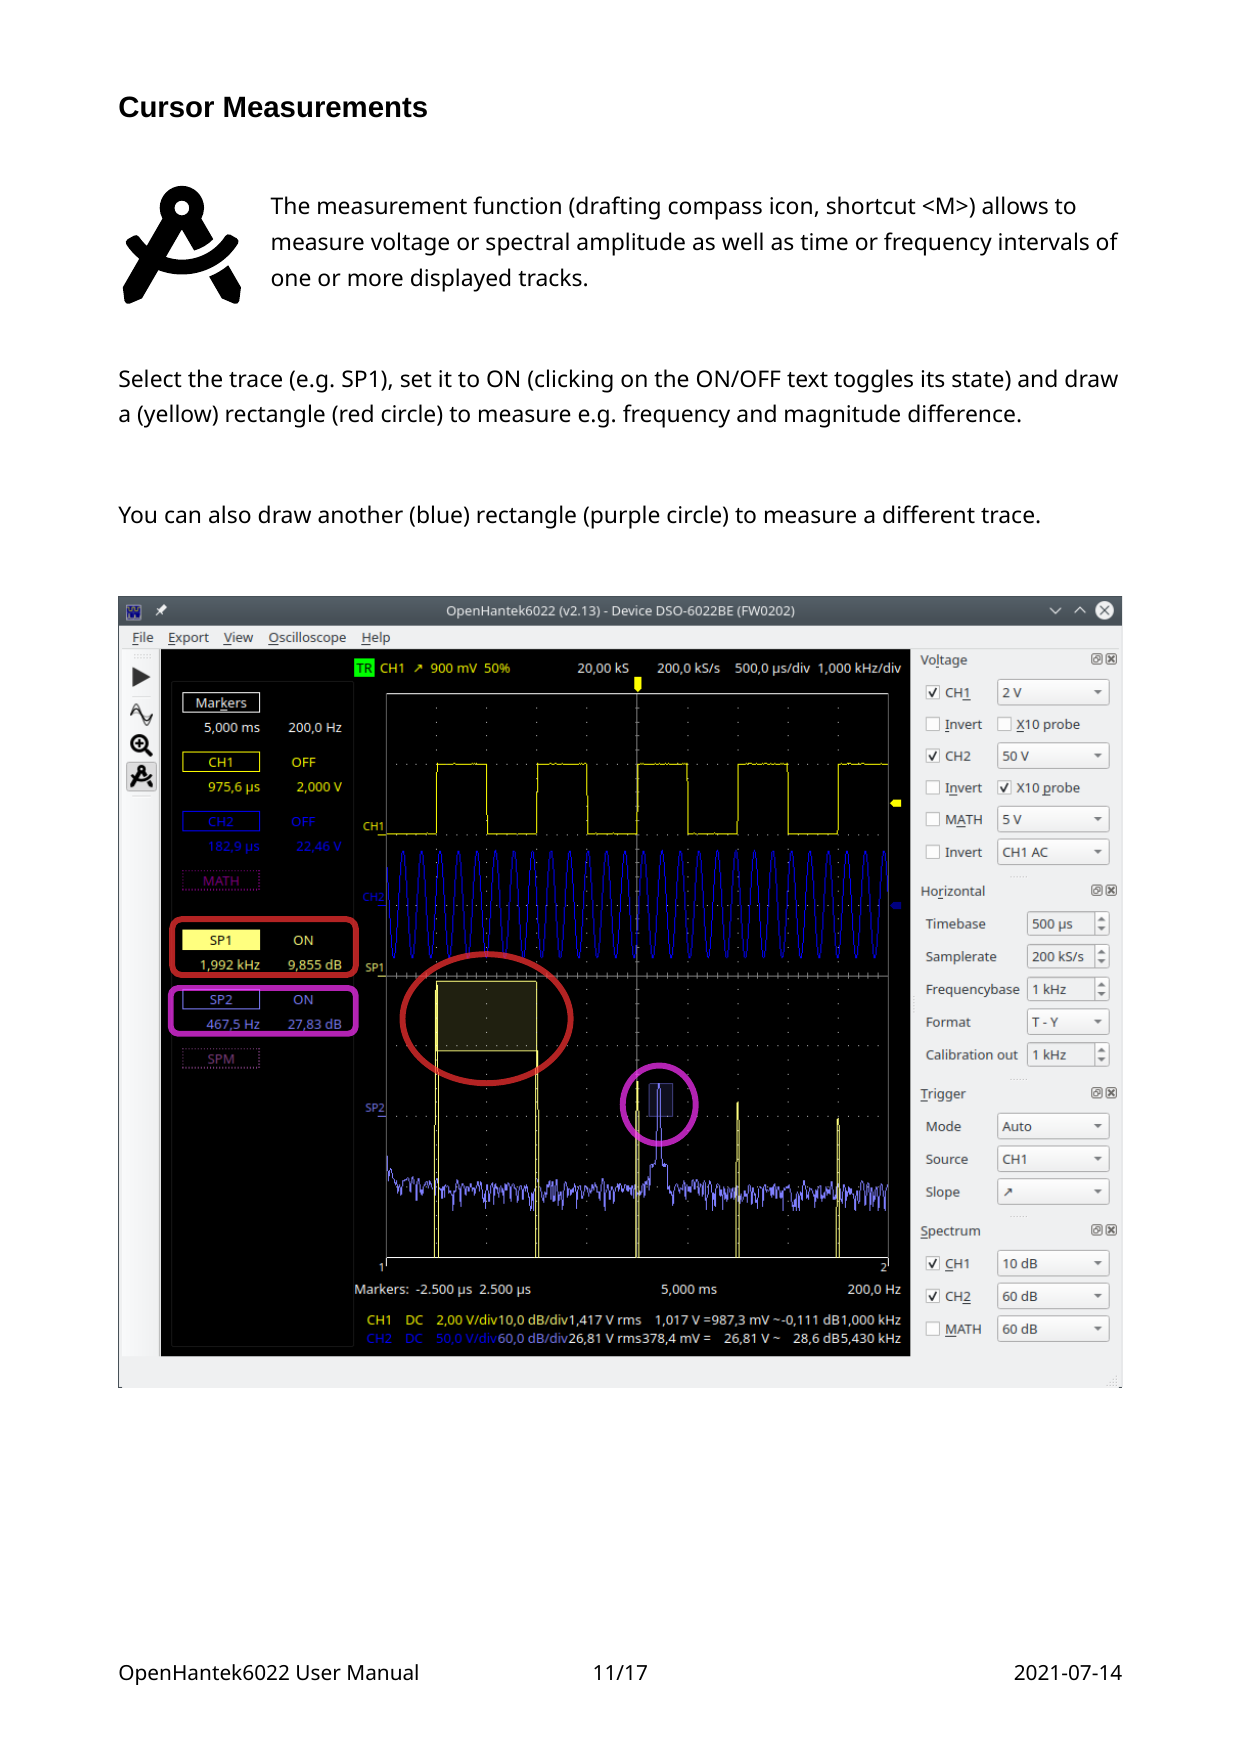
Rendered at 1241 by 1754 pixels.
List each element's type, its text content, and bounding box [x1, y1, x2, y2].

subtitle Cursor Measurements [118, 89, 1122, 123]
picture [118, 596, 1123, 1388]
text You can also draw another (blue) rectangle (purple circle) to measure a different trace. [118, 499, 1122, 531]
text [118, 189, 169, 293]
text The measurement function (drafting compass icon, shortcut <M>) allows to measure voltage or spectral amplitude as well as time or frequency intervals of one or more displayed tracks. [146, 189, 1122, 293]
text Select the trace (e.g. SP1), set it to ON (clicking on the ON/OFF text toggles its state) and draw a (yellow) rectangle (red circle) to measure e.g. frequency and magnitude difference. [118, 362, 1122, 430]
